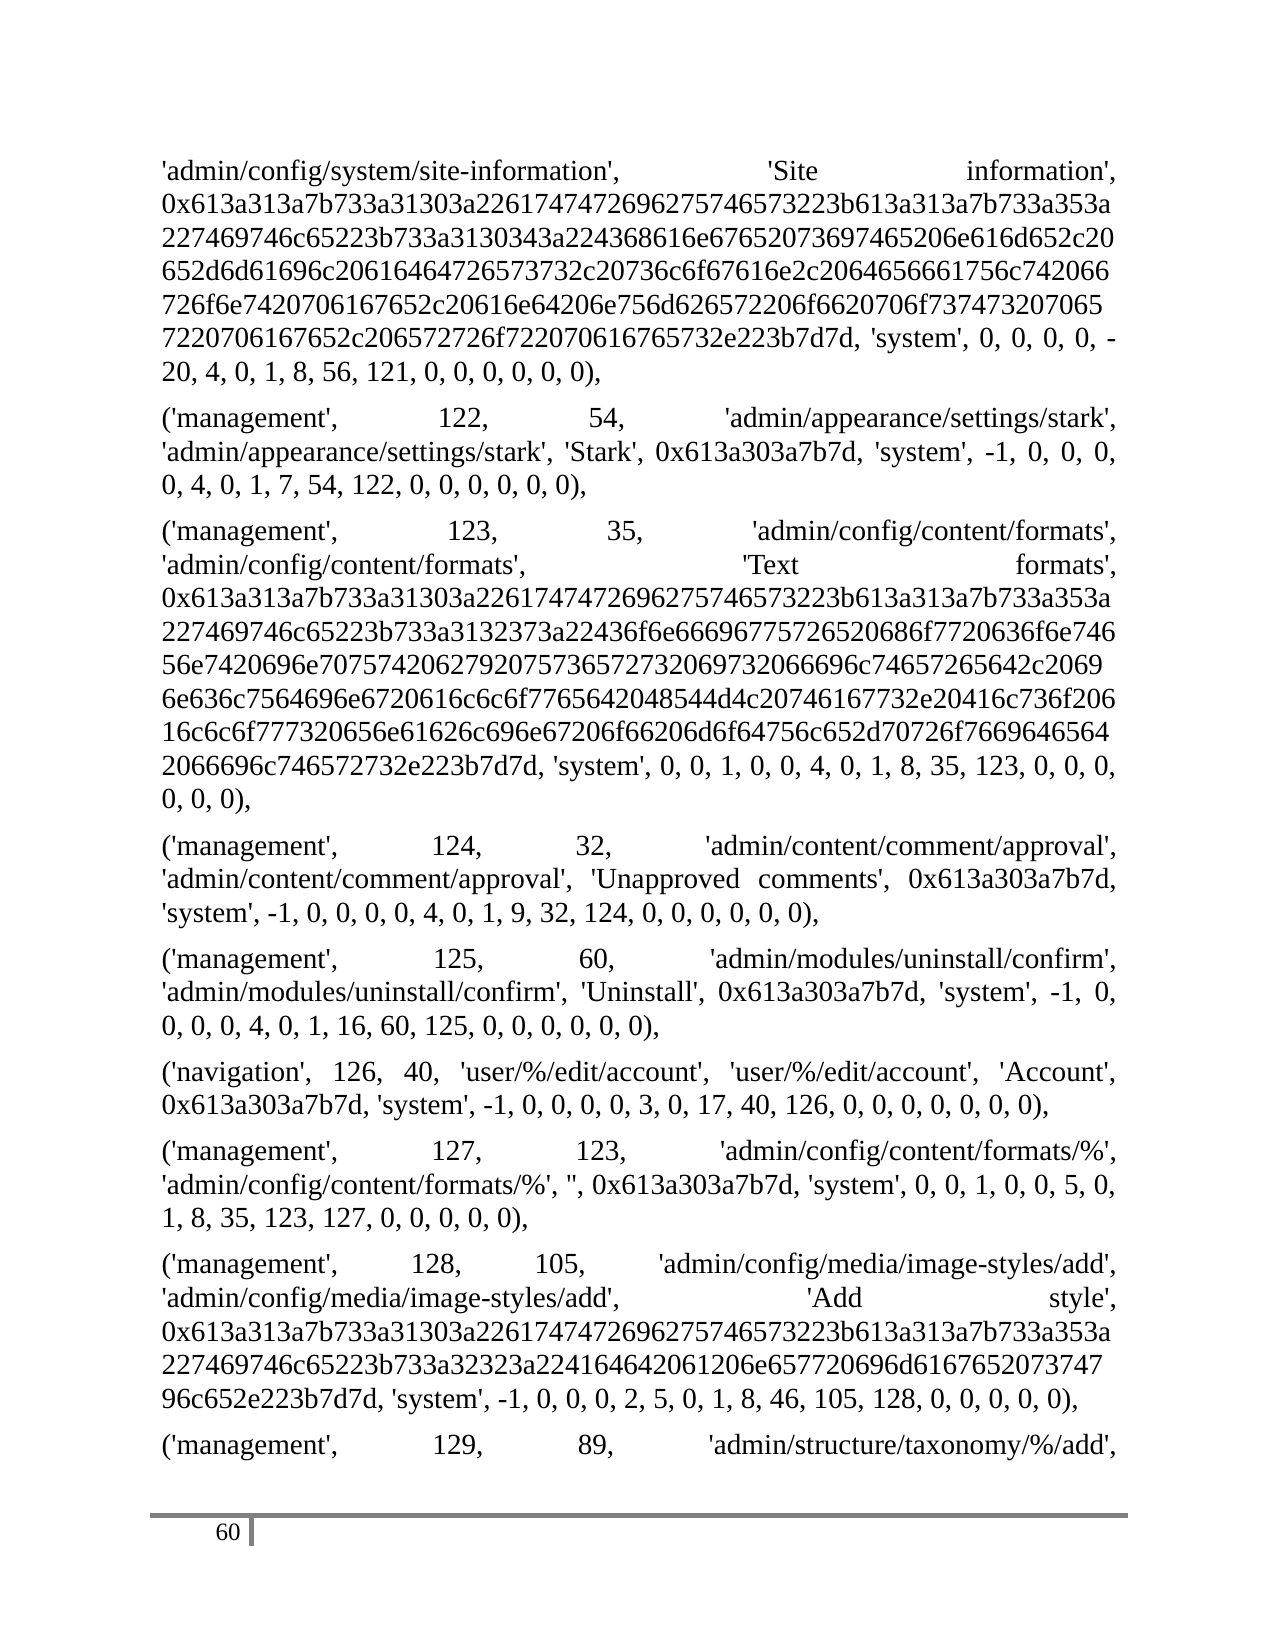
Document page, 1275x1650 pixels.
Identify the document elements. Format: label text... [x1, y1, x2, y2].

text ('management', 128, 105, 'admin/config/media/image-styles/add', 'admin/config/media/image-styles/add', 'Add style', 0x613a313a7b733a31303a2261747472696275746573223b613a313a7b733a353a227469746c65223b733a32323a224164642061206e657720696d616765207374796c652e223b7d7d, 'system', -1, 0, 0, 0, 2, 5, 0, 1, 8, 46, 105, 128, 0, 0, 0, 0, 0), [161, 1247, 1117, 1414]
text ('management', 125, 60, 'admin/modules/uninstall/confirm', 'admin/modules/uninstall/confirm', 'Uninstall', 0x613a303a7b7d, 'system', -1, 0, 0, 0, 0, 4, 0, 1, 16, 60, 125, 0, 0, 0, 0, 0, 0), [161, 941, 1117, 1041]
text ('management', 124, 32, 'admin/content/comment/approval', 'admin/content/comment/approval', 'Unapproved comments', 0x613a303a7b7d, 'system', -1, 0, 0, 0, 0, 4, 0, 1, 9, 32, 124, 0, 0, 0, 0, 0, 0), [161, 828, 1117, 928]
text ('management', 129, 89, 'admin/structure/taxonomy/%/add', [161, 1427, 1117, 1460]
text ('management', 127, 123, 'admin/config/content/formats/%', 'admin/config/content/formats/%', '', 0x613a303a7b7d, 'system', 0, 0, 1, 0, 0, 5, 0, 1, 8, 35, 123, 127, 0, 0, 0, 0, 0), [161, 1133, 1117, 1234]
text ('management', 122, 54, 'admin/appearance/settings/stark', 'admin/appearance/settings/stark', 'Stark', 0x613a303a7b7d, 'system', -1, 0, 0, 0, 0, 4, 0, 1, 7, 54, 122, 0, 0, 0, 0, 0, 0), [161, 400, 1117, 501]
text 'admin/config/system/site-information', 'Site information', 0x613a313a7b733a31303a2261747472696275746573223b613a313a7b733a353a227469746c65223b733a3130343a224368616e67652073697465206e616d652c20652d6d61696c20616464726573732c20736c6f67616e2c2064656661756c742066726f6e7420706167652c20616e64206e756d626572206f6620706f7374732070657220706167652c206572726f722070616765732e223b7d7d, 'system', 0, 0, 0, 0, -20, 4, 0, 1, 8, 56, 121, 0, 0, 0, 0, 0, 0), [161, 153, 1117, 388]
text ('management', 123, 35, 'admin/config/content/formats', 'admin/config/content/formats', 'Text formats', 0x613a313a7b733a31303a2261747472696275746573223b613a313a7b733a353a227469746c65223b733a3132373a22436f6e66696775726520686f7720636f6e74656e7420696e7075742062792075736572732069732066696c74657265642c20696e636c7564696e6720616c6c6f7765642048544d4c20746167732e20416c736f20616c6c6f777320656e61626c696e67206f66206d6f64756c652d70726f76696465642066696c746572732e223b7d7d, 'system', 0, 0, 1, 0, 0, 4, 0, 1, 8, 35, 123, 0, 0, 0, 0, 0, 0), [161, 513, 1117, 815]
text ('navigation', 126, 40, 'user/%/edit/account', 'user/%/edit/account', 'Account', 0x613a303a7b7d, 'system', -1, 0, 0, 0, 0, 3, 0, 17, 40, 126, 0, 0, 0, 0, 0, 0, 0), [161, 1054, 1117, 1121]
